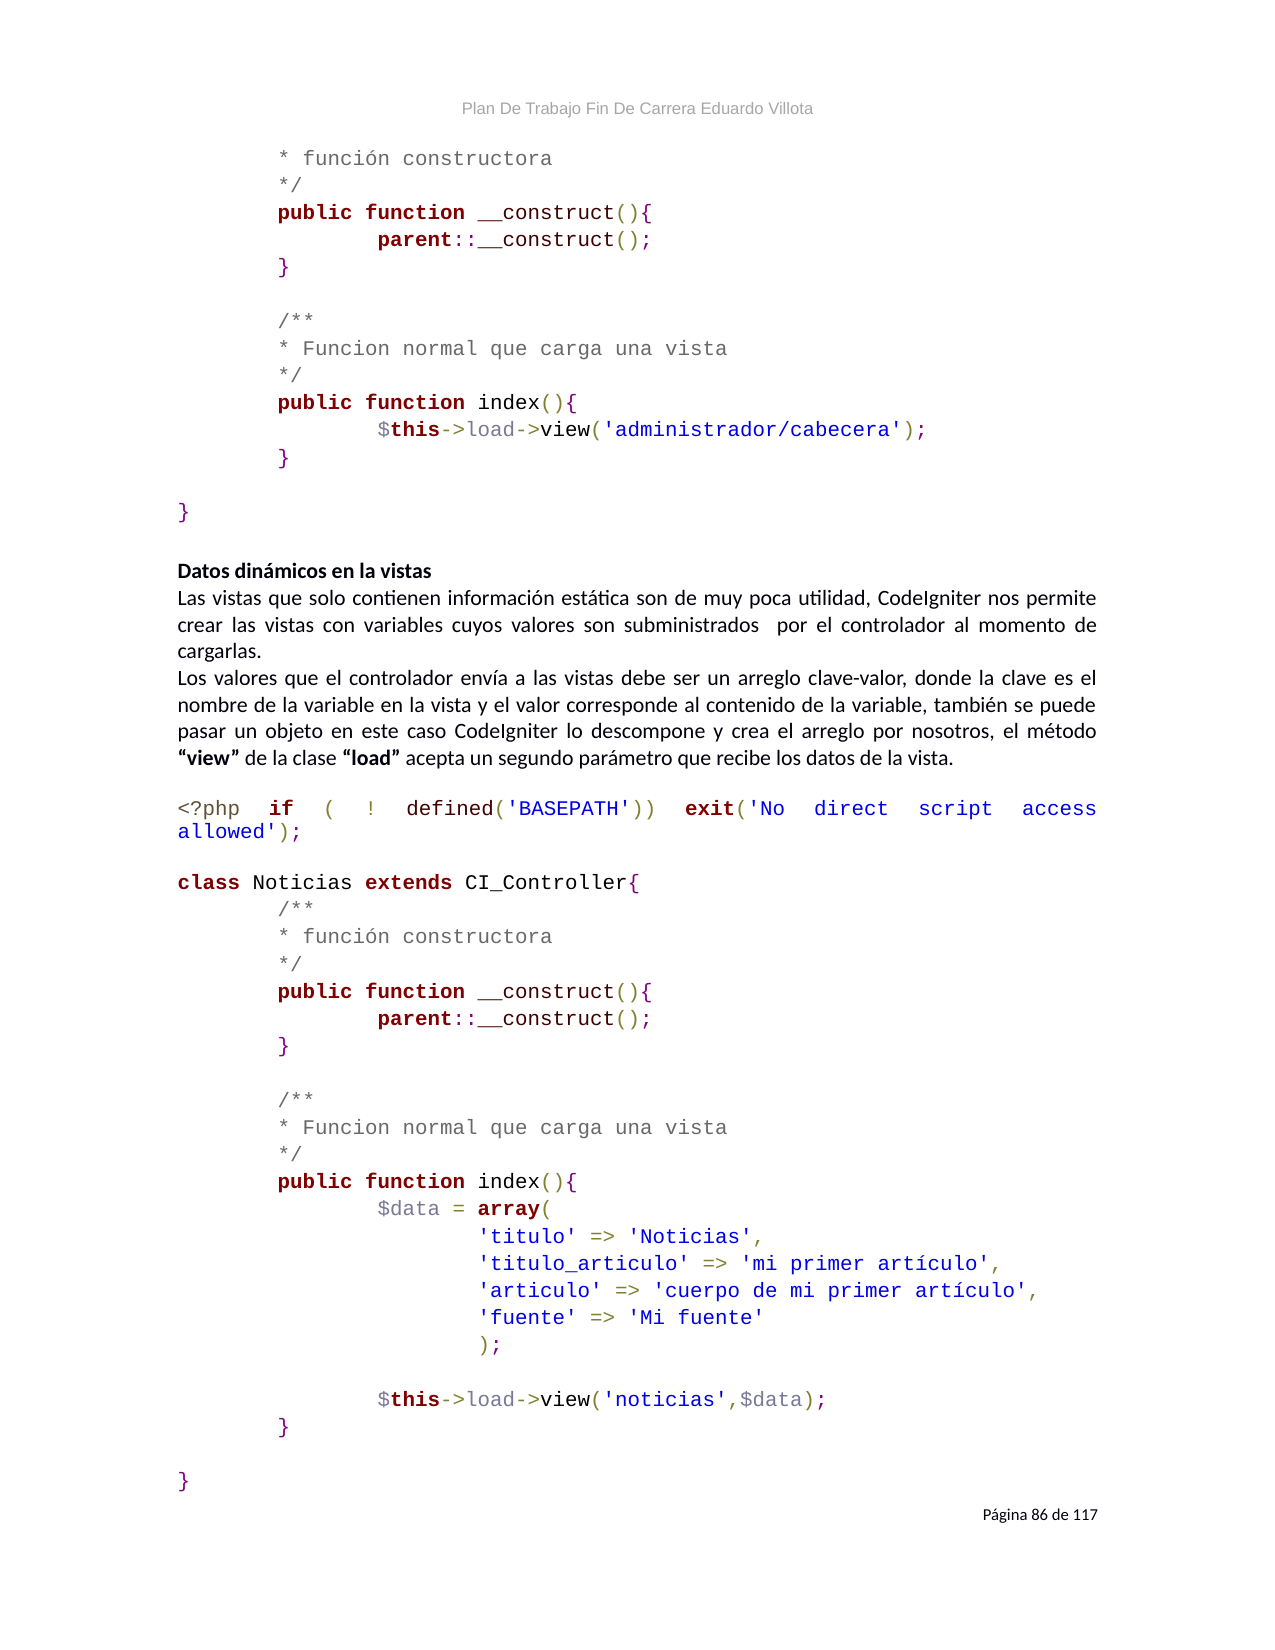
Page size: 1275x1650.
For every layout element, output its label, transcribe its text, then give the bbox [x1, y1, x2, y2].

text public function __construct(){ [177, 981, 1098, 1004]
text 'titulo' => 'Noticias', [177, 1226, 1098, 1249]
text Las vistas que solo contienen información estática son de muy poca utilidad, CodeIgniter nos permite crear las vistas con variables cuyos valores son subministrados por el controlador al momento de cargarlas. [177, 584, 1098, 664]
text class Noticias extends CI_Controller{ [177, 872, 1098, 896]
text */ [177, 175, 1098, 198]
text */ [177, 1144, 1098, 1168]
text 'titulo_articulo' => 'mi primer artículo', [177, 1253, 1098, 1276]
text /** [177, 899, 1098, 923]
text public function index(){ [177, 392, 1098, 416]
text $this->load->view('noticias',$data); [177, 1389, 1098, 1412]
text Los valores que el controlador envía a las vistas debe ser un arreglo clave-valor, donde la clave es el nombre de la variable en la vista y el valor corresponde al contenido de la variable, también se puede pasar un objeto en este caso CodeIgniter lo descompone y crea el arreglo por nosotros, el método “view” de la clase “load” acepta un segundo parámetro que recibe los datos de la vista. [177, 664, 1098, 771]
text 'articulo' => 'cuerpo de mi primer artículo', [177, 1280, 1098, 1304]
text * Funcion normal que carga una vista [177, 338, 1098, 362]
text } [177, 1035, 1098, 1059]
text $this->load->view('administrador/cabecera'); [177, 419, 1098, 443]
text } [177, 256, 1098, 280]
text } [177, 447, 1098, 470]
text parent::__construct(); [177, 1008, 1098, 1032]
text public function __construct(){ [177, 202, 1098, 226]
text Datos dinámicos en la vistas [177, 558, 1098, 584]
text parent::__construct(); [177, 229, 1098, 253]
text * función constructora [177, 148, 1098, 171]
text ); [177, 1334, 1098, 1358]
text * función constructora [177, 927, 1098, 950]
text public function index(){ [177, 1171, 1098, 1195]
text <?php if ( ! defined('BASEPATH')) exit('No direct script access allowed'); [177, 798, 1098, 845]
text */ [177, 365, 1098, 389]
text } [177, 1416, 1098, 1439]
text /** [177, 311, 1098, 334]
text } [177, 501, 1098, 525]
text $data = array( [177, 1198, 1098, 1222]
text * Funcion normal que carga una vista [177, 1117, 1098, 1141]
text } [177, 1470, 1098, 1494]
text /** [177, 1090, 1098, 1113]
text */ [177, 954, 1098, 977]
text 'fuente' => 'Mi fuente' [177, 1307, 1098, 1331]
